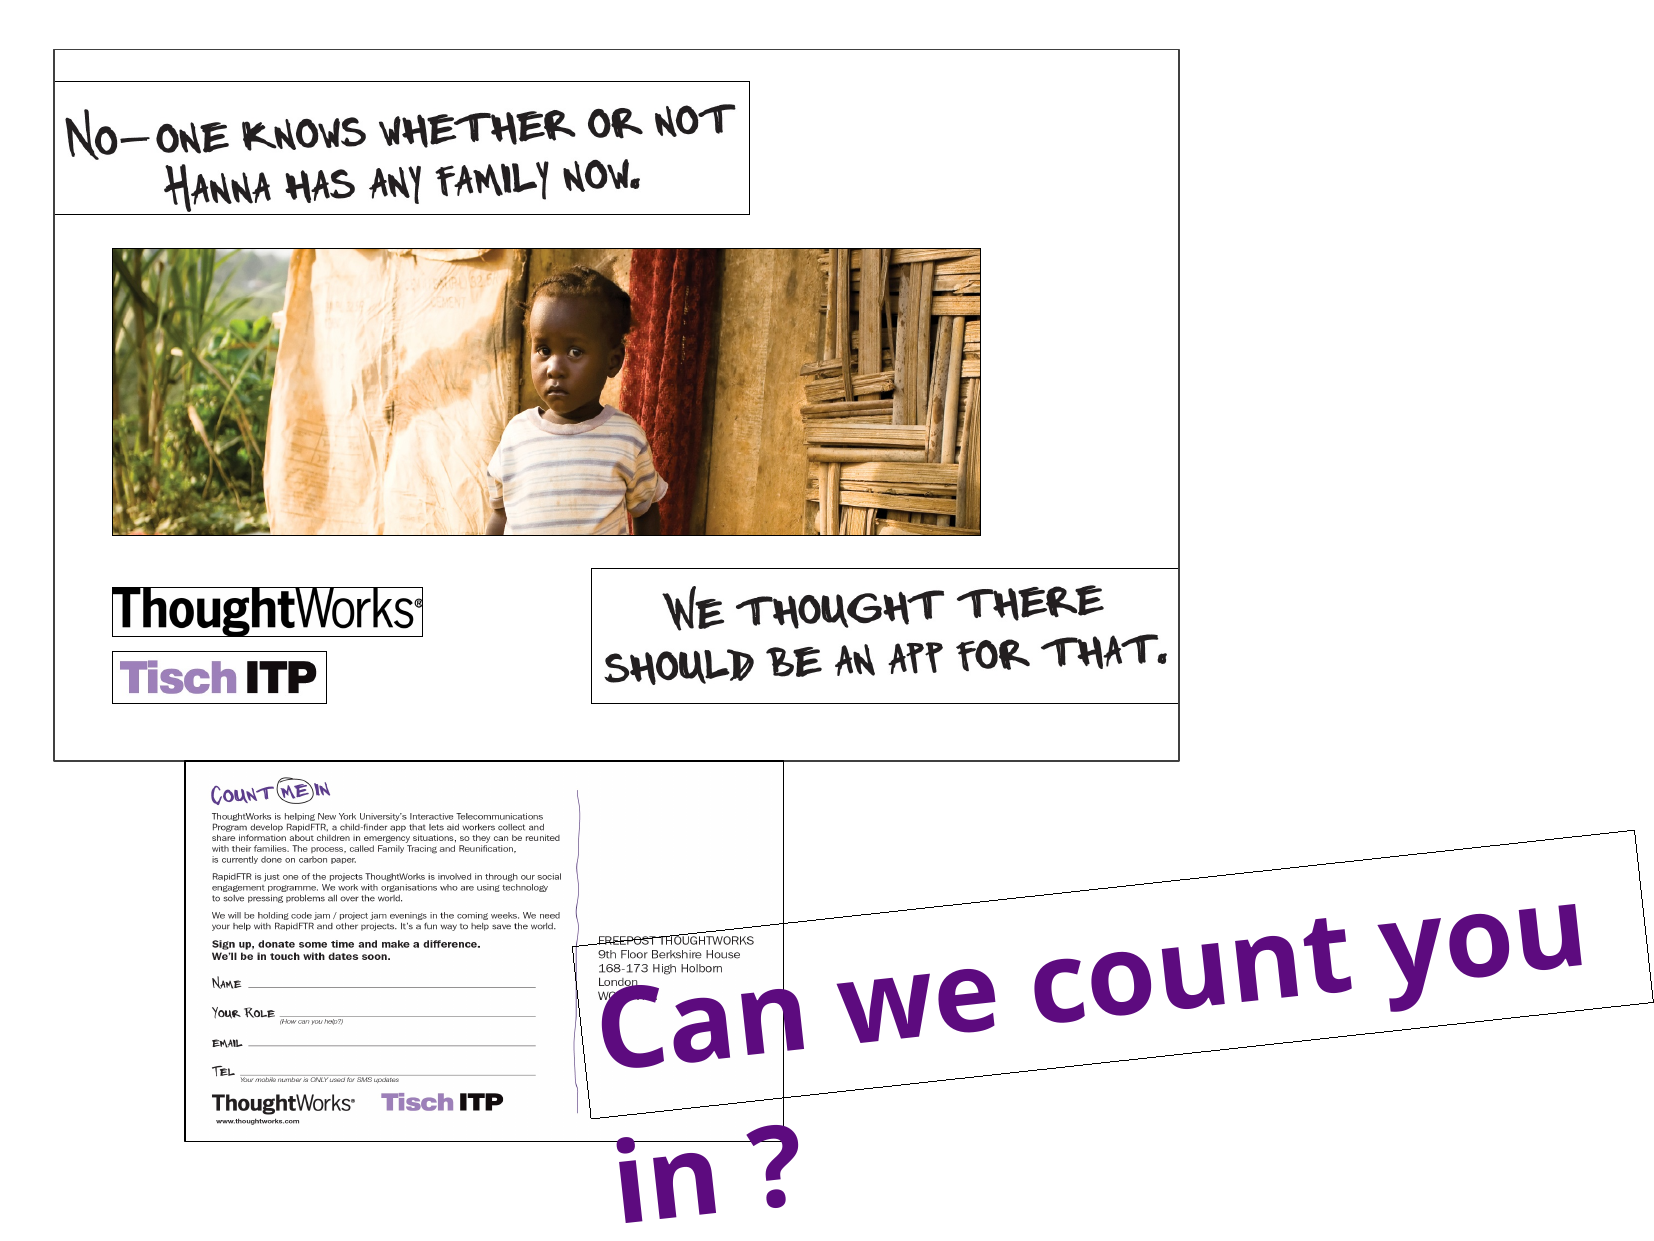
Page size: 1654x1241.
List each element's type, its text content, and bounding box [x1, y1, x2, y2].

picture [112, 587, 423, 637]
picture [112, 248, 981, 536]
picture [55, 81, 750, 215]
picture [186, 762, 783, 1141]
picture [591, 568, 1178, 704]
text_box Can we count you in ? [572, 830, 1654, 1119]
picture [112, 650, 327, 704]
